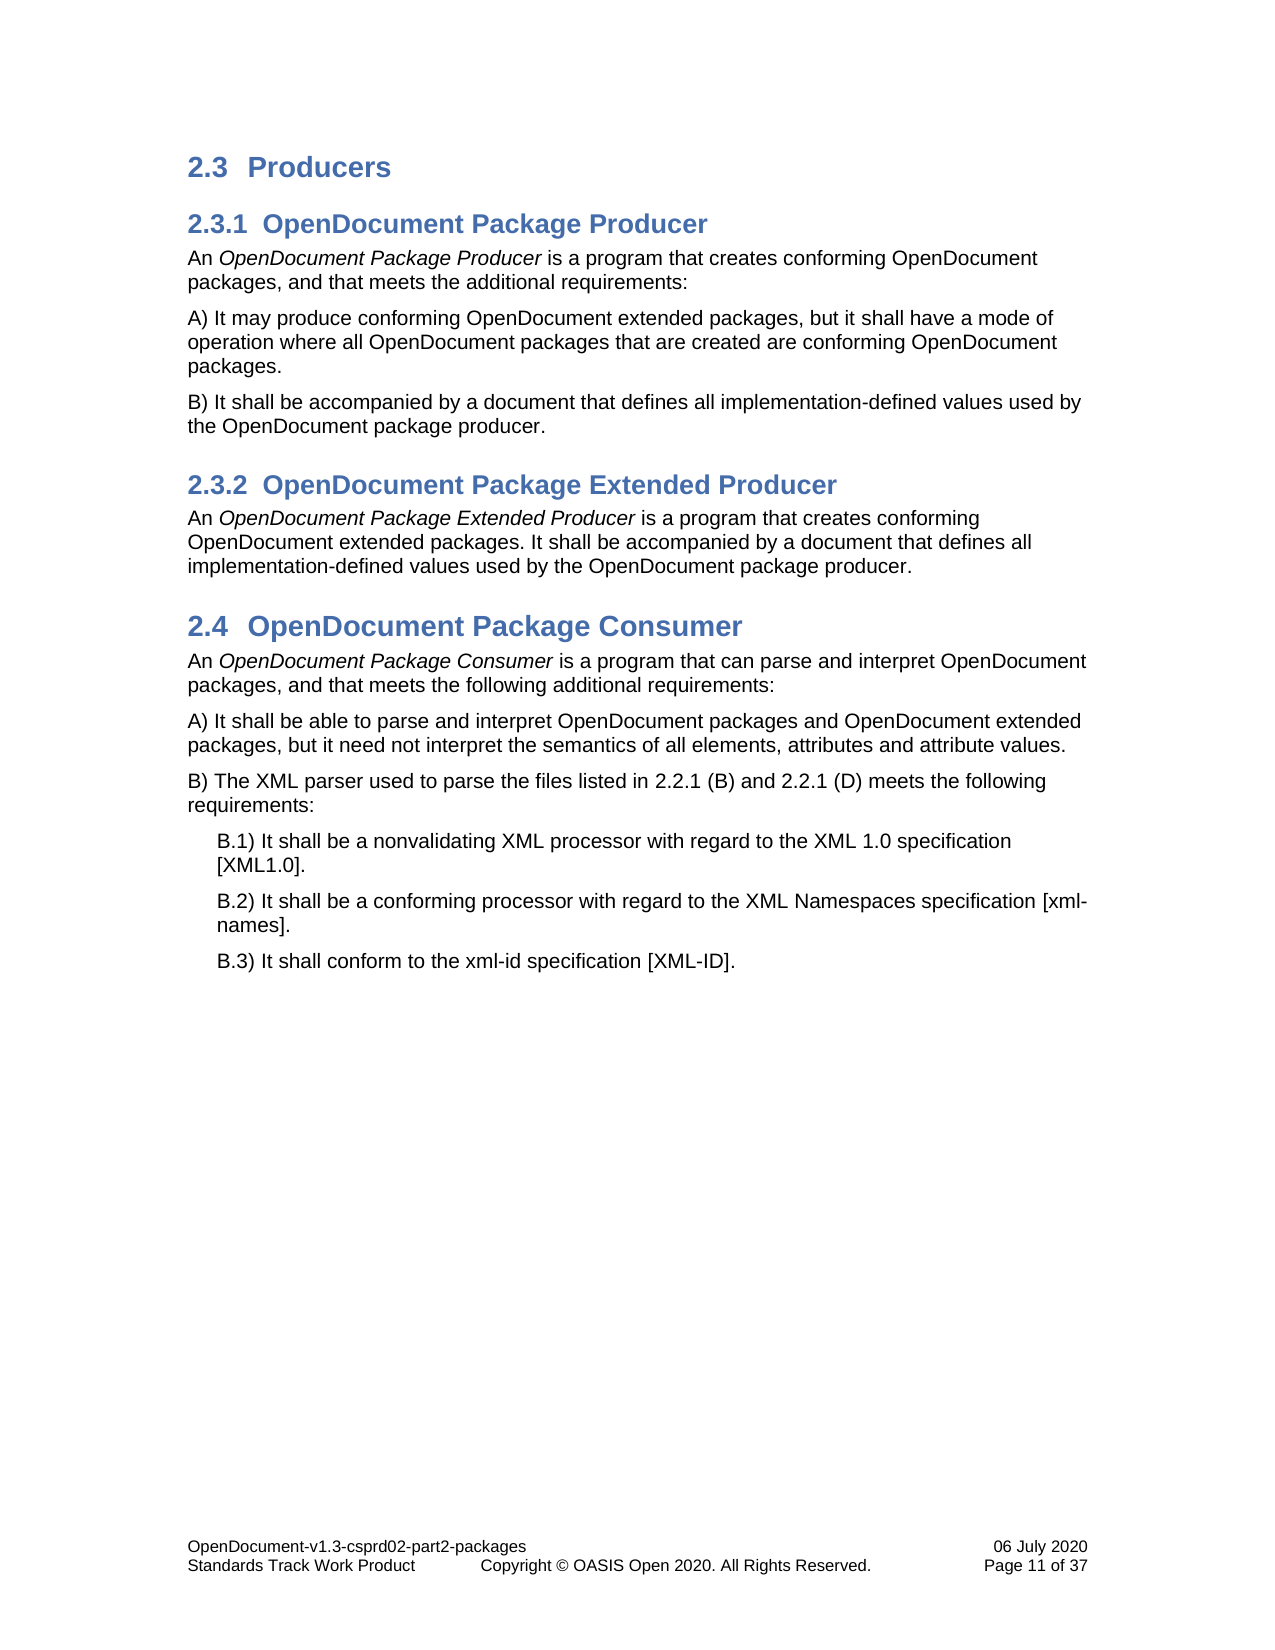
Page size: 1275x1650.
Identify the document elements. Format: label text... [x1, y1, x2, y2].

list It shall be able to parse and interpret OpenDocument packages and OpenDocument extended packages, but it need not interpret the semantics of all elements, attributes and attribute values. [187, 708, 1088, 756]
list It shall be accompanied by a document that defines all implementation-defined values used by the OpenDocument package producer. [187, 390, 1088, 438]
list It may produce conforming OpenDocument extended packages, but it shall have a mode of operation where all OpenDocument packages that are created are conforming OpenDocument packages. [187, 306, 1088, 378]
subtitle Producers [187, 150, 1088, 183]
subtitle OpenDocument Package Producer [187, 208, 1088, 240]
list It shall conform to the xml-id specification [XML-ID]. [187, 948, 1088, 972]
list The XML parser used to parse the files listed in 2.2.1 (B) and 2.2.1 (D) meets the following requirements: [187, 768, 1088, 816]
list It shall be a nonvalidating XML processor with regard to the XML 1.0 specification [XML1.0]. [187, 828, 1088, 876]
subtitle OpenDocument Package Consumer [187, 609, 1088, 642]
text An OpenDocument Package Extended Producer is a program that creates conforming OpenDocument extended packages. It shall be accompanied by a document that defines all implementation-defined values used by the OpenDocument package producer. [187, 506, 1088, 578]
list It shall be a conforming processor with regard to the XML Namespaces specification [xml-names]. [187, 888, 1088, 936]
text An OpenDocument Package Producer is a program that creates conforming OpenDocument packages, and that meets the additional requirements: [187, 246, 1088, 294]
text An OpenDocument Package Consumer is a program that can parse and interpret OpenDocument packages, and that meets the following additional requirements: [187, 648, 1088, 696]
subtitle OpenDocument Package Extended Producer [187, 469, 1088, 500]
